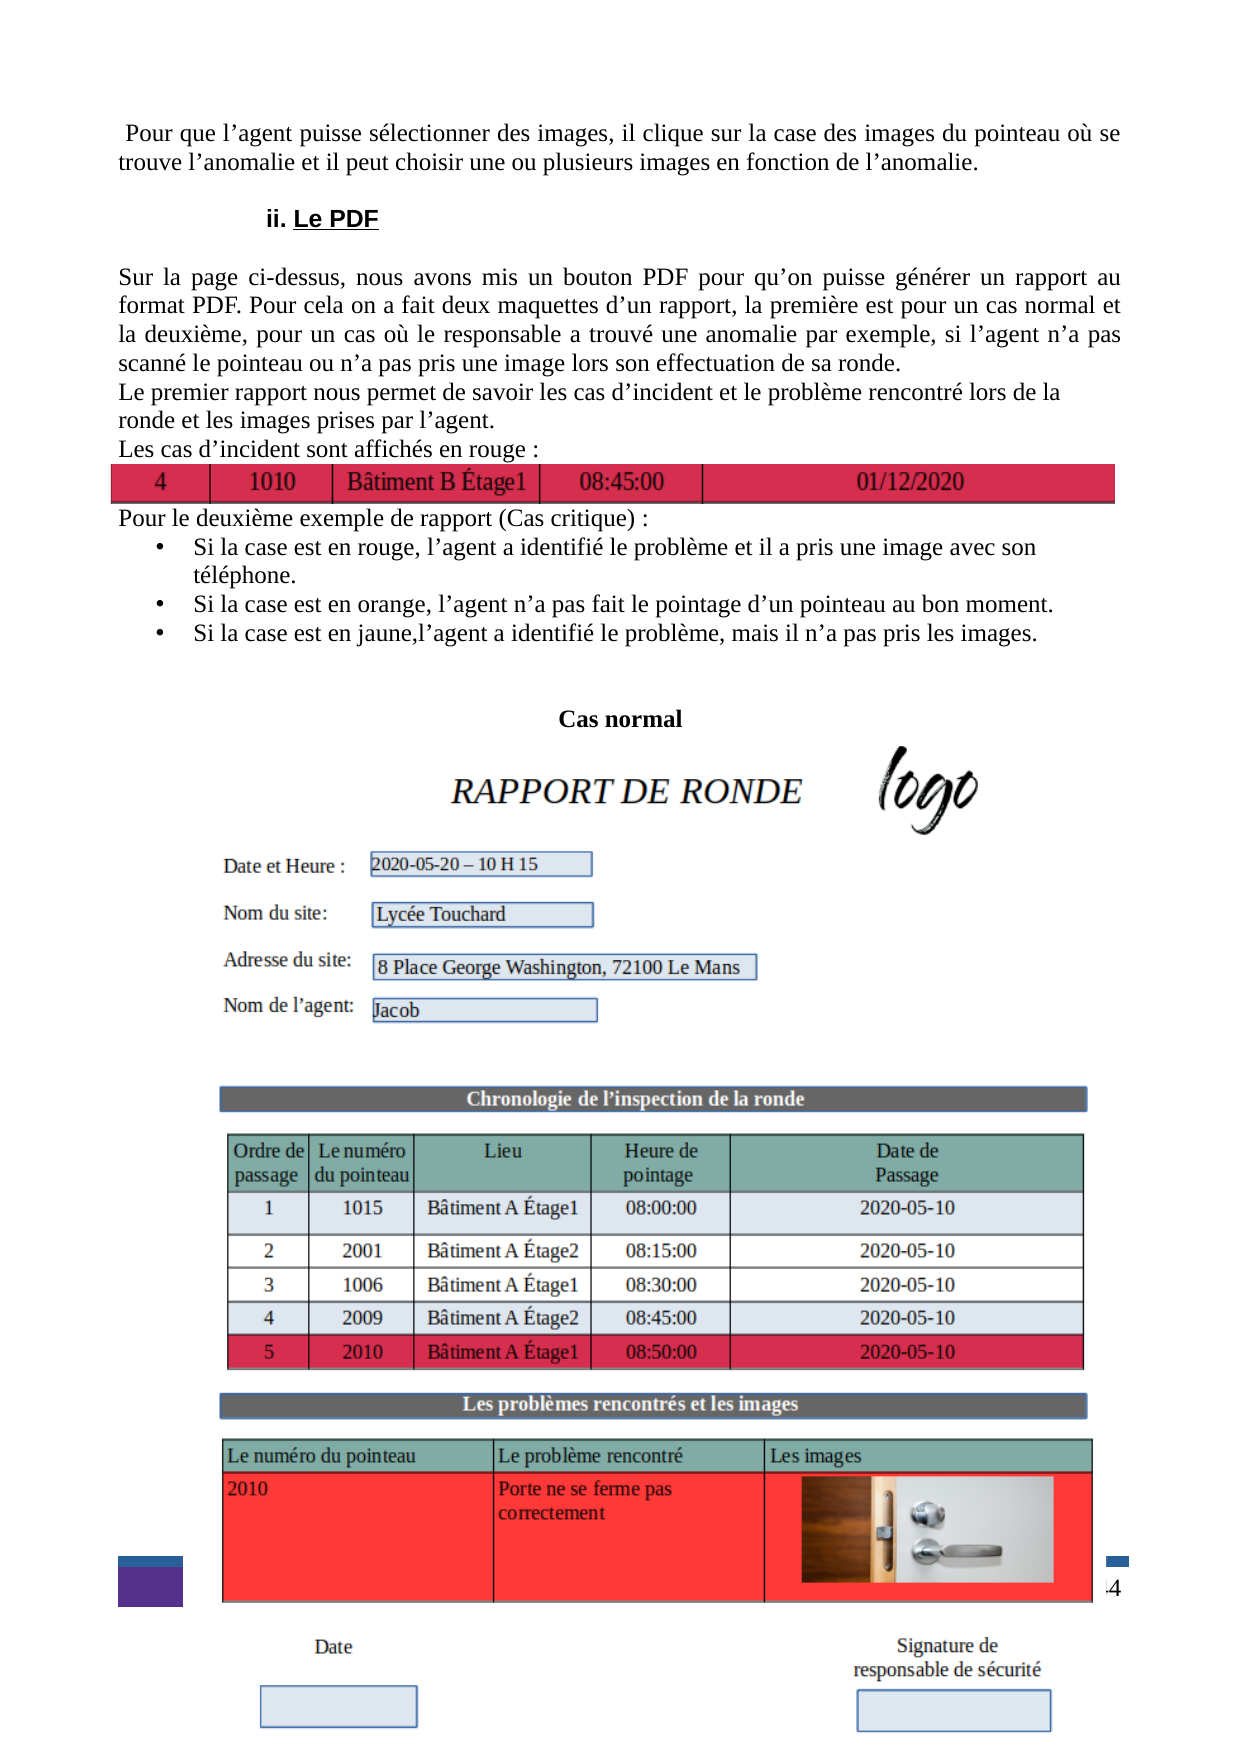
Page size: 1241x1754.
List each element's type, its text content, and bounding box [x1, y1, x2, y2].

subtitle Le PDF [266, 204, 1122, 233]
picture [110, 464, 1115, 504]
text Cas normal [118, 704, 1122, 733]
picture [183, 746, 1107, 1754]
text Le premier rapport nous permet de savoir les cas d’incident et le problème rencontré lors de la ronde et les images prises par l’agent. [118, 377, 1122, 434]
text Pour le deuxième exemple de rapport (Cas critique) : [118, 463, 1122, 532]
list Si la case est en orange, l’agent n’a pas fait le pointage d’un pointeau au bon moment. [156, 589, 1122, 618]
text Sur la page ci-dessus, nous avons mis un bouton PDF pour qu’on puisse générer un rapport au format PDF. Pour cela on a fait deux maquettes d’un rapport, la première est pour un cas normal et la deuxième, pour un cas où le responsable a trouvé une anomalie par exemple, si l’agent n’a pas scanné le pointeau ou n’a pas pris une image lors son effectuation de sa ronde. [118, 262, 1122, 377]
text Les cas d’incident sont affichés en rouge : [118, 434, 1122, 463]
list Si la case est en jaune,l’agent a identifié le problème, mais il n’a pas pris les images. [156, 618, 1122, 647]
list Si la case est en rouge, l’agent a identifié le problème et il a pris une image avec son téléphone. [156, 532, 1122, 589]
text Pour que l’agent puisse sélectionner des images, il clique sur la case des images du pointeau où se trouve l’anomalie et il peut choisir une ou plusieurs images en fonction de l’anomalie. [118, 118, 1122, 176]
